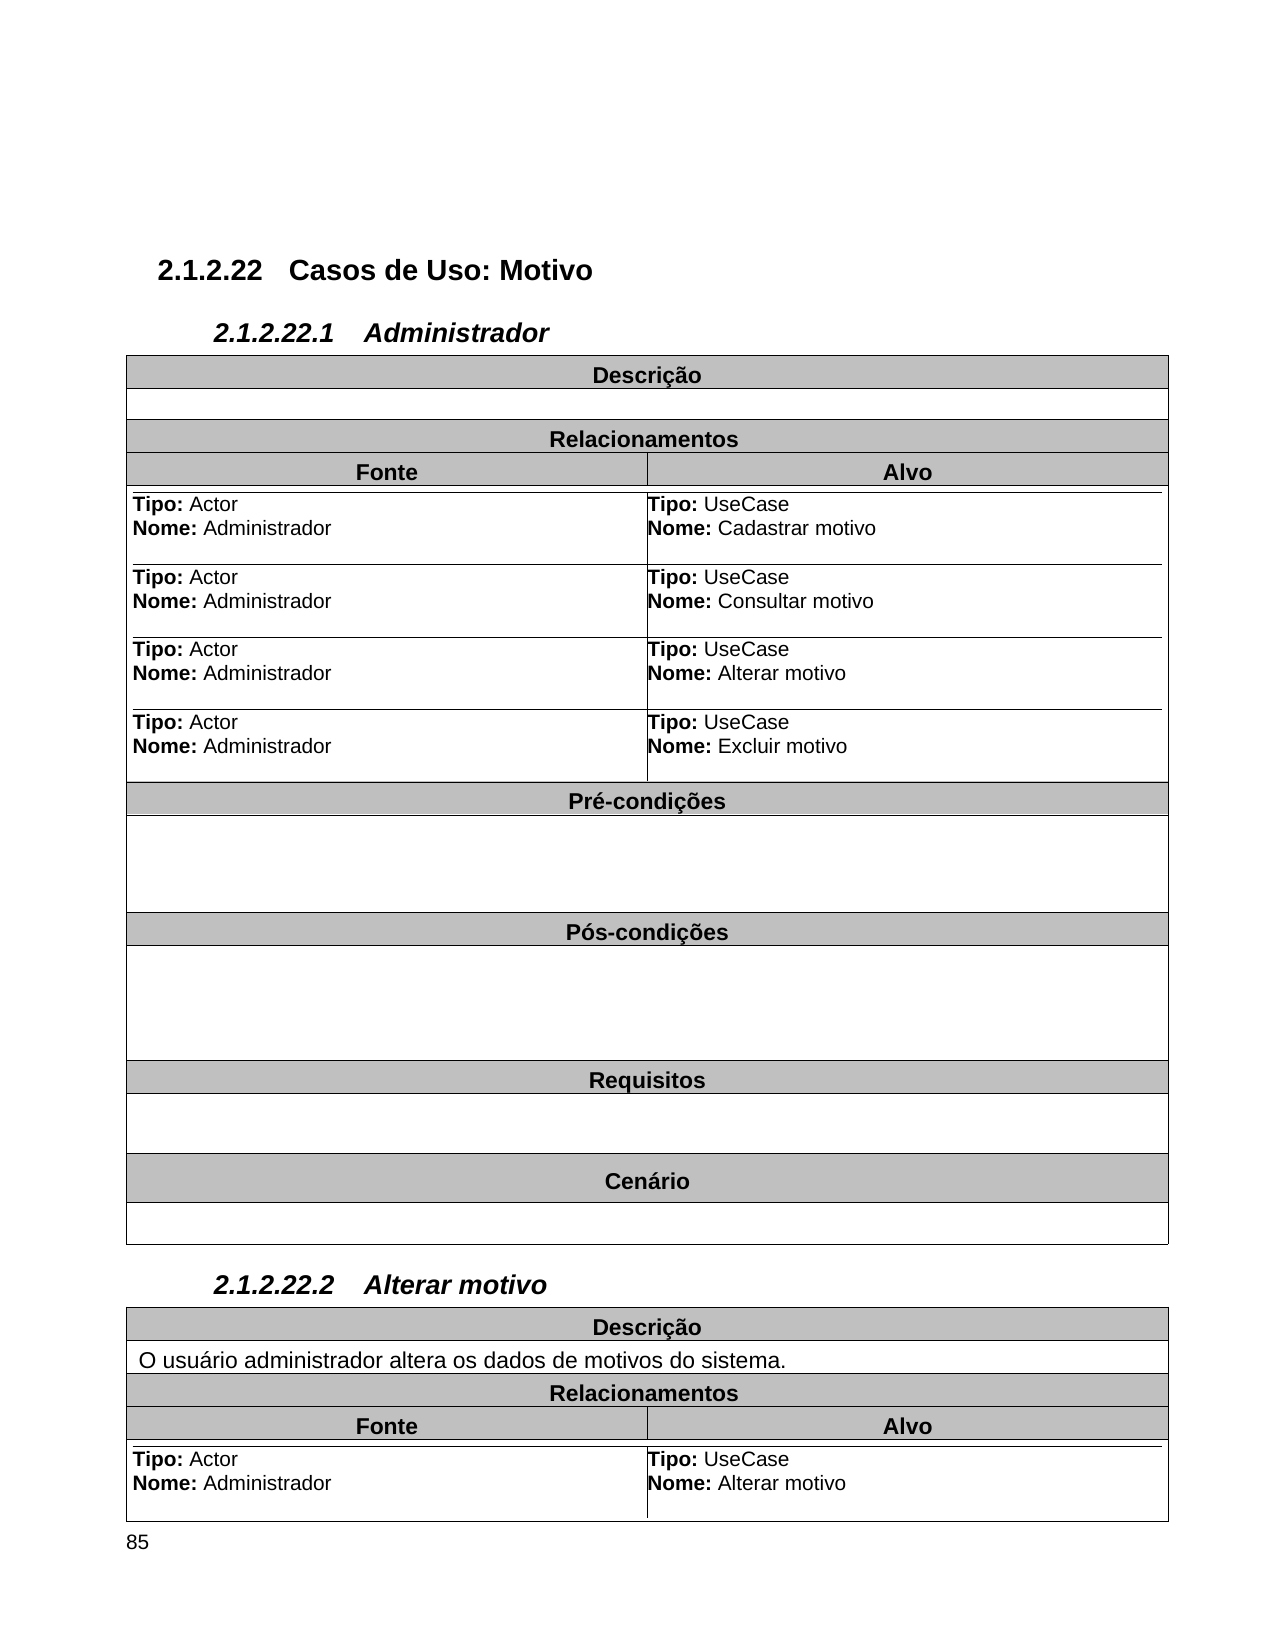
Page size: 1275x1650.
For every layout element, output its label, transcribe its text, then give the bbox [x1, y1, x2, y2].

table_cell Tipo: Actor Nome: Administrador [133, 565, 647, 637]
table_cell Fonte [127, 453, 647, 485]
table_cell Relacionamentos [127, 420, 1168, 452]
table_cell Tipo: Actor Nome: Administrador [133, 638, 647, 709]
table_cell Pós-condições [127, 913, 1168, 945]
table_cell [127, 389, 1168, 419]
table_cell Cenário [127, 1154, 1168, 1202]
table_cell Fonte [127, 1407, 647, 1439]
table_cell Alvo [648, 1407, 1168, 1439]
table_cell Tipo: UseCase Nome: Excluir motivo [648, 710, 1162, 781]
table_cell Requisitos [127, 1061, 1168, 1093]
table_cell [127, 1440, 1168, 1521]
table_header Descrição [127, 356, 1168, 388]
list Casos de Uso: Motivo [157, 253, 1155, 286]
table_cell Pré-condições [127, 783, 1168, 814]
list Alterar motivo [214, 1269, 1155, 1300]
table_cell Tipo: Actor Nome: Administrador [133, 710, 647, 781]
table_cell [127, 1094, 1168, 1153]
table_cell [127, 816, 1168, 912]
table_cell Tipo: UseCase Nome: Alterar motivo [648, 638, 1162, 709]
list Administrador [214, 317, 1155, 349]
table_header Tipo: UseCase Nome: Alterar motivo [648, 1447, 1162, 1518]
table_cell [127, 946, 1168, 1060]
table_cell Alvo [648, 453, 1168, 485]
table_cell Tipo: UseCase Nome: Consultar motivo [648, 565, 1162, 637]
table_cell Relacionamentos [127, 1374, 1168, 1406]
table_cell [127, 1203, 1168, 1244]
table_header Tipo: Actor Nome: Administrador [133, 1447, 647, 1518]
table_header Descrição [127, 1308, 1168, 1340]
table_header Tipo: UseCase Nome: Cadastrar motivo [648, 493, 1162, 564]
table_cell O usuário administrador altera os dados de motivos do sistema. [127, 1341, 1168, 1373]
table_cell [127, 486, 1168, 781]
table_header Tipo: Actor Nome: Administrador [133, 493, 647, 564]
